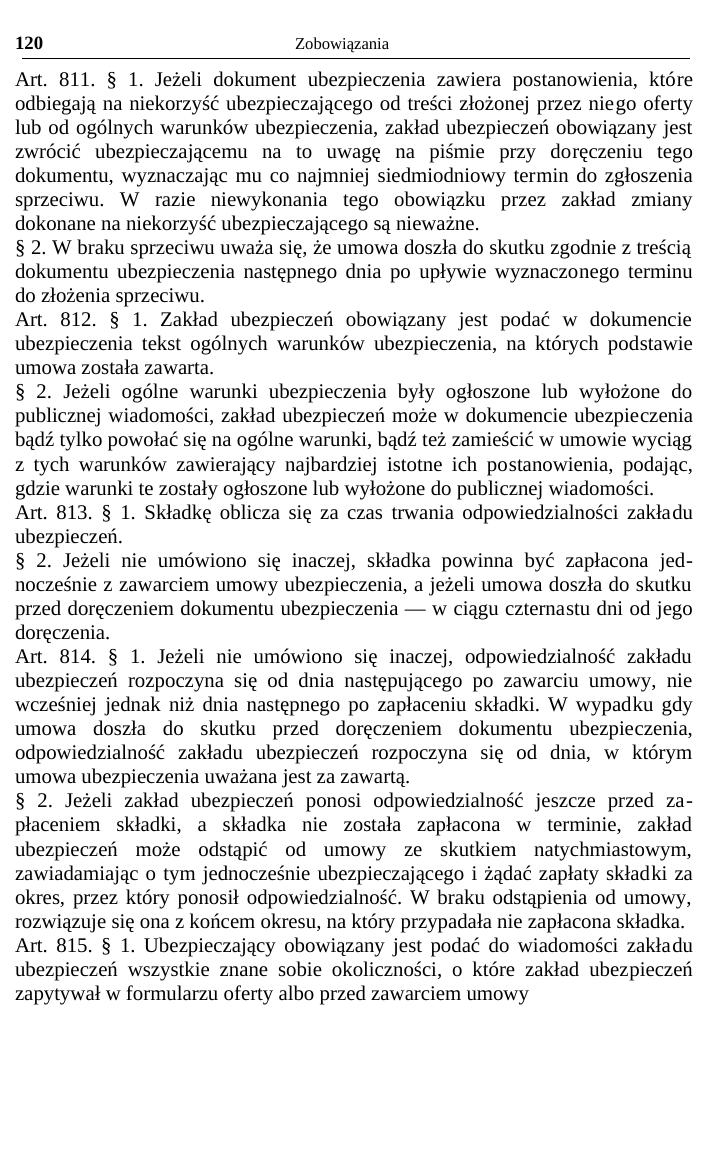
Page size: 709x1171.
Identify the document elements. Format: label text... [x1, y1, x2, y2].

text 120 Zobowiązania [15, 32, 693, 53]
text § 2. W braku sprzeciwu uważa się, że umowa doszła do skutku zgodnie z treścią dokumentu ubezpieczenia następnego dnia po upływie wyznaczo­nego terminu do złożenia sprzeciwu. [15, 235, 693, 307]
text Art. 812. § 1. Zakład ubezpieczeń obowiązany jest podać w dokumencie ubezpieczenia tekst ogólnych warunków ubezpieczenia, na których pod­stawie umowa została zawarta. [15, 307, 693, 379]
text Art. 813. § 1. Składkę oblicza się za czas trwania odpowiedzialności zakła­du ubezpieczeń. [15, 499, 693, 548]
text § 2. Jeżeli nie umówiono się inaczej, składka powinna być zapłacona jed­nocześnie z zawarciem umowy ubezpieczenia, a jeżeli umowa doszła do skutku przed doręczeniem dokumentu ubezpieczenia — w ciągu czterna­stu dni od jego doręczenia. [15, 548, 693, 644]
text Art. 815. § 1. Ubezpieczający obowiązany jest podać do wiadomości zakła­du ubezpieczeń wszystkie znane sobie okoliczności, o które zakład ubez­pieczeń zapytywał w formularzu oferty albo przed zawarciem umowy [15, 933, 693, 1005]
text § 2. Jeżeli zakład ubezpieczeń ponosi odpowiedzialność jeszcze przed za­płaceniem składki, a składka nie została zapłacona w terminie, zakład ubezpieczeń może odstąpić od umowy ze skutkiem natychmiastowym, zawiadamiając o tym jednocześnie ubezpieczającego i żądać zapłaty skład­ki za okres, przez który ponosił odpowiedzialność. W braku odstąpienia od umowy, rozwiązuje się ona z końcem okresu, na który przypadała nie za­płacona składka. [15, 788, 693, 933]
text Art. 814. § 1. Jeżeli nie umówiono się inaczej, odpowiedzialność zakładu ubezpieczeń rozpoczyna się od dnia następującego po zawarciu umowy, nie wcześniej jednak niż dnia następnego po zapłaceniu składki. W wypad­ku gdy umowa doszła do skutku przed doręczeniem dokumentu ubezpie­czenia, odpowiedzialność zakładu ubezpieczeń rozpoczyna się od dnia, w którym umowa ubezpieczenia uważana jest za zawartą. [15, 644, 693, 788]
text § 2. Jeżeli ogólne warunki ubezpieczenia były ogłoszone lub wyłożone do publicznej wiadomości, zakład ubezpieczeń może w dokumencie ubezpie­czenia bądź tylko powołać się na ogólne warunki, bądź też zamieścić w umowie wyciąg z tych warunków zawierający najbardziej istotne ich po­stanowienia, podając, gdzie warunki te zostały ogłoszone lub wyłożone do publicznej wiadomości. [15, 379, 693, 499]
text Art. 811. § 1. Jeżeli dokument ubezpieczenia zawiera postanowienia, któ­re odbiegają na niekorzyść ubezpieczającego od treści złożonej przez nie­go oferty lub od ogólnych warunków ubezpieczenia, zakład ubezpieczeń obowiązany jest zwrócić ubezpieczającemu na to uwagę na piśmie przy do­ręczeniu tego dokumentu, wyznaczając mu co najmniej siedmiodniowy ter­min do zgłoszenia sprzeciwu. W razie niewykonania tego obowiązku przez zakład zmiany dokonane na niekorzyść ubezpieczającego są nieważne. [15, 66, 693, 235]
